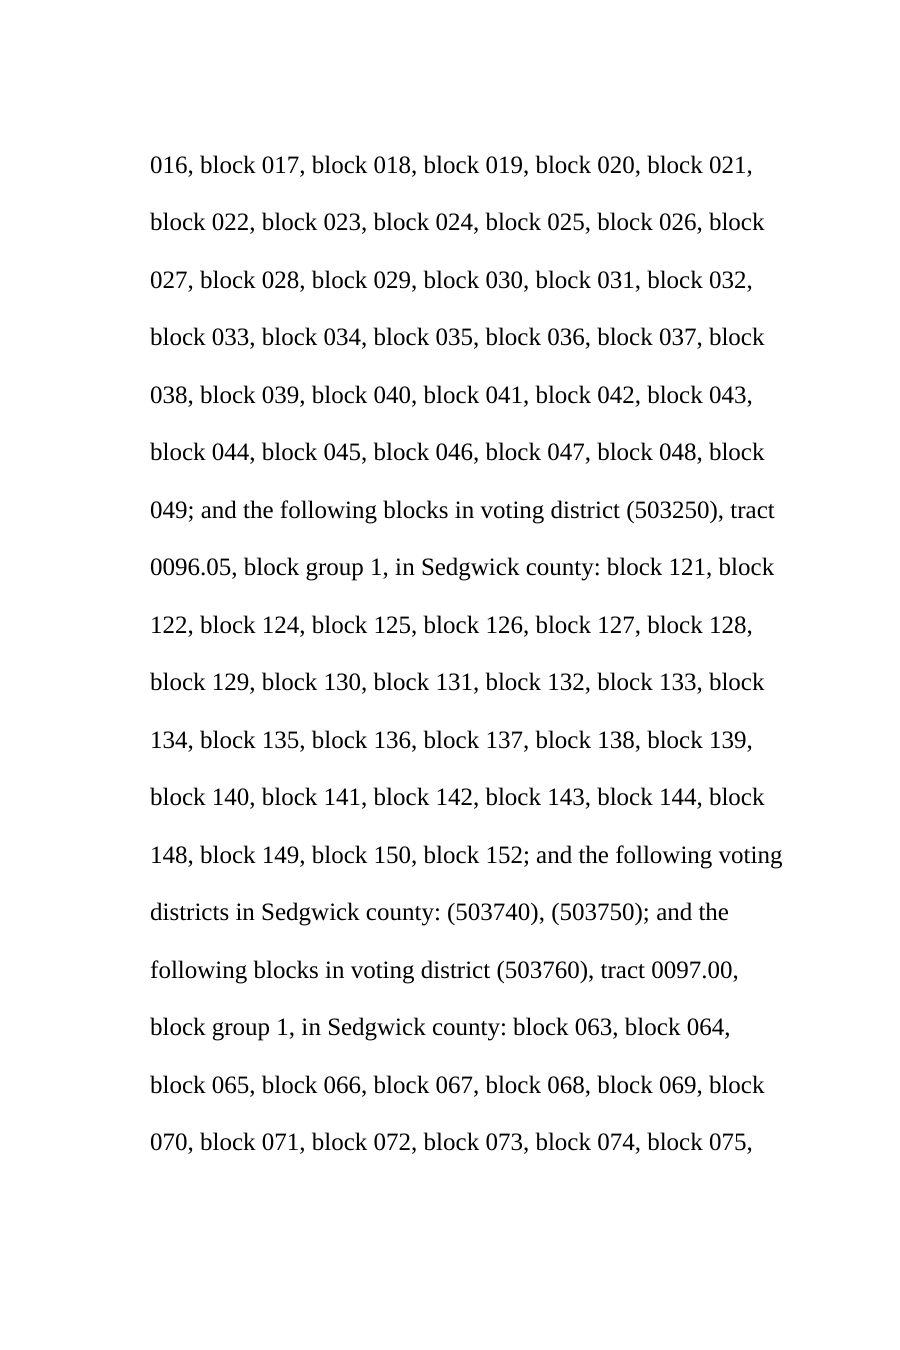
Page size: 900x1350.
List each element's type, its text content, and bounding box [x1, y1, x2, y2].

text 016, block 017, block 018, block 019, block 020, block 021, block 022, block 023, block 024, block 025, block 026, block 027, block 028, block 029, block 030, block 031, block 032, block 033, block 034, block 035, block 036, block 037, block 038, block 039, block 040, block 041, block 042, block 043, block 044, block 045, block 046, block 047, block 048, block 049; and the following blocks in voting district (503250), tract 0096.05, block group 1, in Sedgwick county: block 121, block 122, block 124, block 125, block 126, block 127, block 128, block 129, block 130, block 131, block 132, block 133, block 134, block 135, block 136, block 137, block 138, block 139, block 140, block 141, block 142, block 143, block 144, block 148, block 149, block 150, block 152; and the following voting districts in Sedgwick county: (503740), (503750); and the following blocks in voting district (503760), tract 0097.00, block group 1, in Sedgwick county: block 063, block 064, block 065, block 066, block 067, block 068, block 069, block 070, block 071, block 072, block 073, block 074, block 075, [150, 150, 787, 1156]
